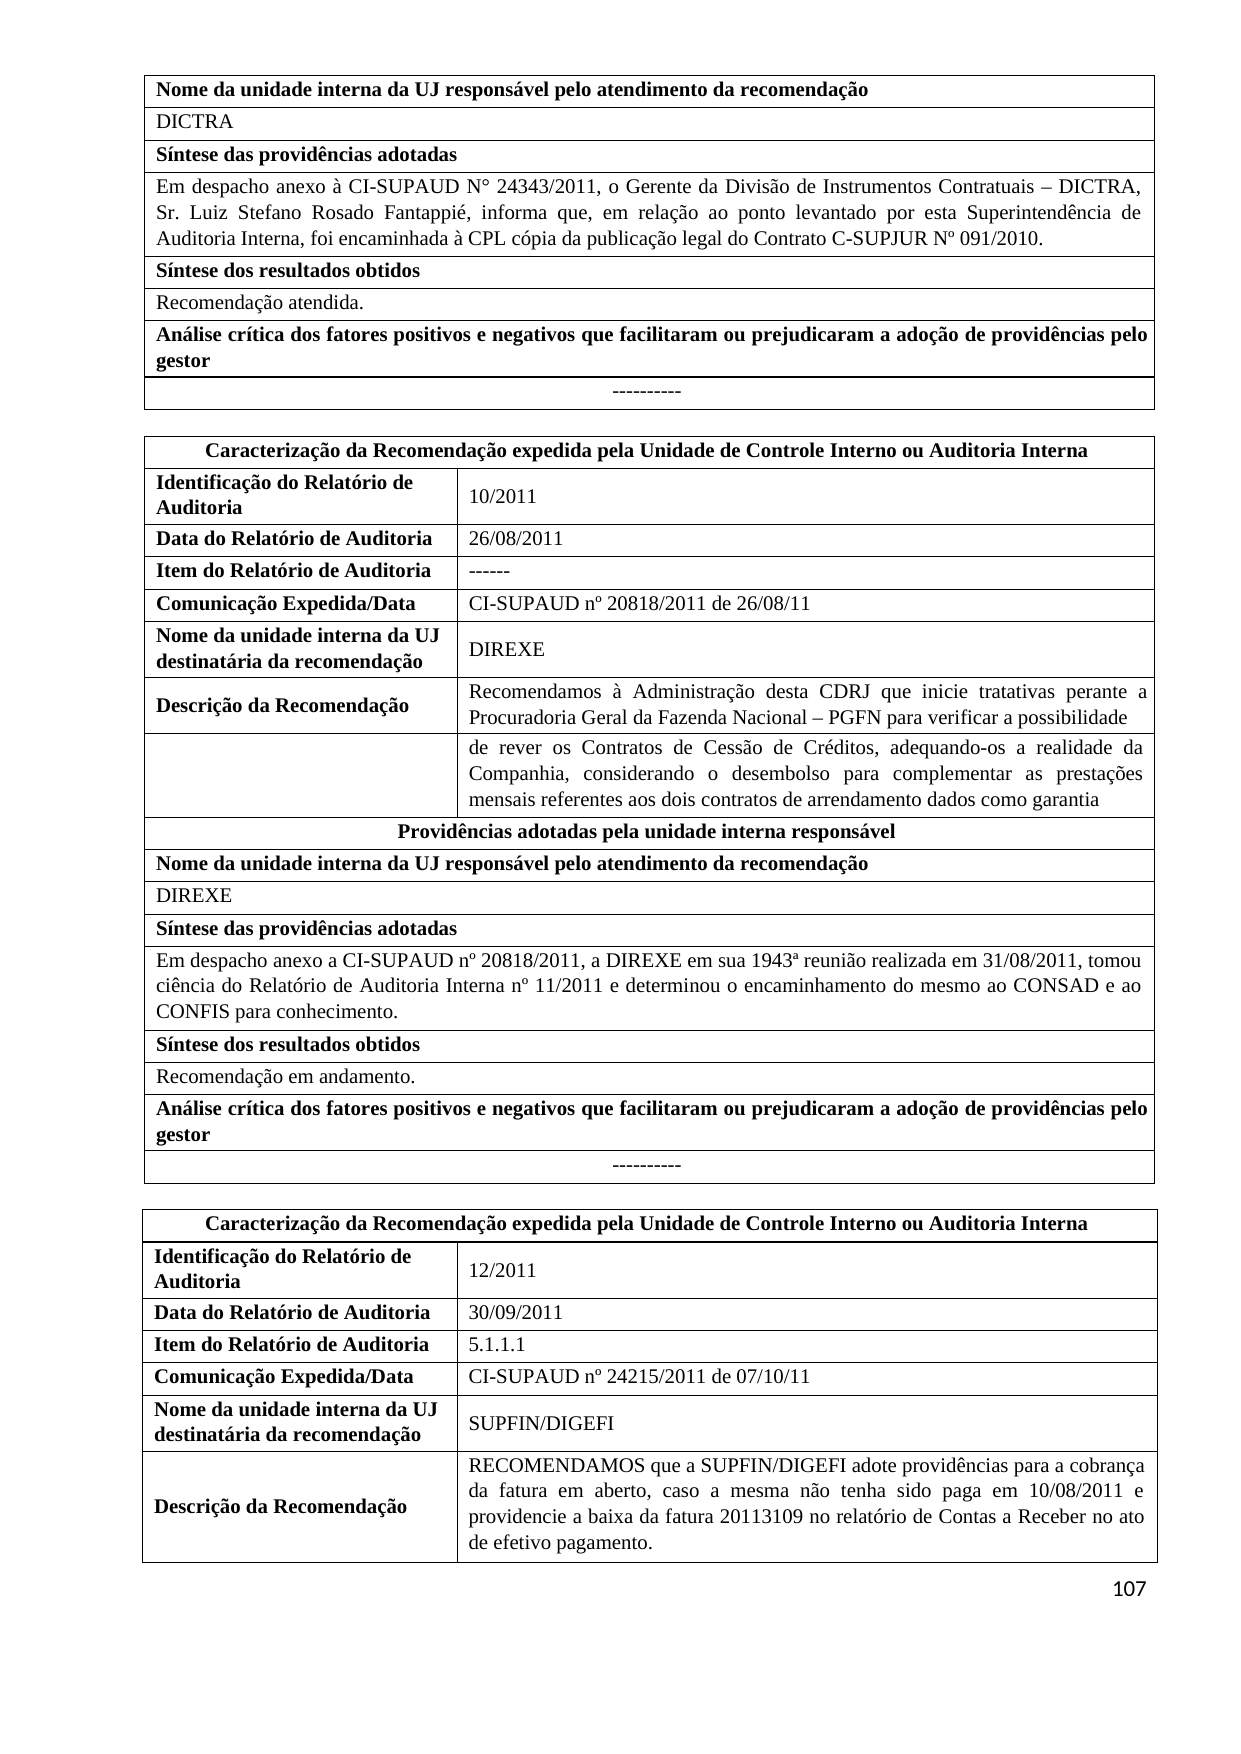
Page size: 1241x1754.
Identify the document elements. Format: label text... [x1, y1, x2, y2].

table_cell Comunicação Expedida/Data [145, 590, 457, 621]
table_cell Comunicação Expedida/Data [143, 1363, 457, 1394]
table_cell Síntese das providências adotadas [145, 915, 1154, 946]
table_cell ---------- [145, 1151, 1154, 1182]
table_cell Nome da unidade interna da UJ responsável pelo atendimento da recomendação [145, 76, 1154, 107]
table_cell Recomendação atendida. [145, 289, 1154, 320]
table_cell Análise crítica dos fatores positivos e negativos que facilitaram ou prejudicaram a adoção de providências pelo gestor [145, 321, 1154, 376]
table_cell Recomendação em andamento. [145, 1063, 1154, 1094]
table_cell CI-SUPAUD nº 24215/2011 de 07/10/11 [458, 1363, 1157, 1394]
table_cell Providências adotadas pela unidade interna responsável [145, 818, 1154, 849]
table_cell DIREXE [145, 882, 1154, 914]
table_cell Descrição da Recomendação [143, 1452, 457, 1562]
table_cell Em despacho anexo à CI-SUPAUD N° 24343/2011, o Gerente da Divisão de Instrumentos Contratuais – DICTRA, Sr. Luiz Stefano Rosado Fantappié, informa que, em relação ao ponto levantado por esta Superintendência de Auditoria Interna, foi encaminhada à CPL cópia da publicação legal do Contrato C-SUPJUR Nº 091/2010. [145, 173, 1154, 256]
table_cell Descrição da Recomendação [145, 678, 457, 733]
table_cell Nome da unidade interna da UJ responsável pelo atendimento da recomendação [145, 850, 1154, 881]
table_cell CI-SUPAUD nº 20818/2011 de 26/08/11 [458, 590, 1154, 621]
table_cell Data do Relatório de Auditoria [143, 1299, 457, 1330]
table_cell DIREXE [458, 622, 1154, 677]
table_cell Data do Relatório de Auditoria [145, 525, 457, 556]
table_cell Identificação do Relatório de Auditoria [143, 1243, 457, 1297]
table_cell Recomendamos à Administração desta CDRJ que inicie tratativas perante a Procuradoria Geral da Fazenda Nacional – PGFN para verificar a possibilidade [458, 678, 1154, 733]
table_cell Análise crítica dos fatores positivos e negativos que facilitaram ou prejudicaram a adoção de providências pelo gestor [145, 1095, 1154, 1150]
table_cell DICTRA [145, 108, 1154, 140]
table_cell SUPFIN/DIGEFI [458, 1396, 1157, 1451]
table_cell Identificação do Relatório de Auditoria [145, 469, 457, 524]
table_cell Em despacho anexo a CI-SUPAUD nº 20818/2011, a DIREXE em sua 1943ª reunião realizada em 31/08/2011, tomou ciência do Relatório de Auditoria Interna nº 11/2011 e determinou o encaminhamento do mesmo ao CONSAD e ao CONFIS para conhecimento. [145, 947, 1154, 1029]
table_cell RECOMENDAMOS que a SUPFIN/DIGEFI adote providências para a cobrança da fatura em aberto, caso a mesma não tenha sido paga em 10/08/2011 e providencie a baixa da fatura 20113109 no relatório de Contas a Receber no ato de efetivo pagamento. [458, 1452, 1157, 1562]
table_cell ------ [458, 557, 1154, 588]
table_cell Item do Relatório de Auditoria [145, 557, 457, 588]
table_cell Síntese dos resultados obtidos [145, 1031, 1154, 1062]
table_cell 10/2011 [458, 469, 1154, 524]
table_cell ---------- [145, 378, 1154, 409]
table_cell Síntese das providências adotadas [145, 141, 1154, 172]
table_cell 12/2011 [458, 1243, 1157, 1297]
table_cell Nome da unidade interna da UJ destinatária da recomendação [145, 622, 457, 677]
table_cell 5.1.1.1 [458, 1331, 1157, 1362]
table_header Caracterização da Recomendação expedida pela Unidade de Controle Interno ou Auditoria Interna [143, 1210, 1157, 1241]
table_cell [145, 734, 457, 817]
table_cell Síntese dos resultados obtidos [145, 257, 1154, 288]
table_cell Nome da unidade interna da UJ destinatária da recomendação [143, 1396, 457, 1451]
table_cell Item do Relatório de Auditoria [143, 1331, 457, 1362]
table_cell 30/09/2011 [458, 1299, 1157, 1330]
table_cell 26/08/2011 [458, 525, 1154, 556]
table_header Caracterização da Recomendação expedida pela Unidade de Controle Interno ou Auditoria Interna [145, 437, 1154, 468]
table_cell de rever os Contratos de Cessão de Créditos, adequando-os a realidade da Companhia, considerando o desembolso para complementar as prestações mensais referentes aos dois contratos de arrendamento dados como garantia [458, 734, 1154, 817]
